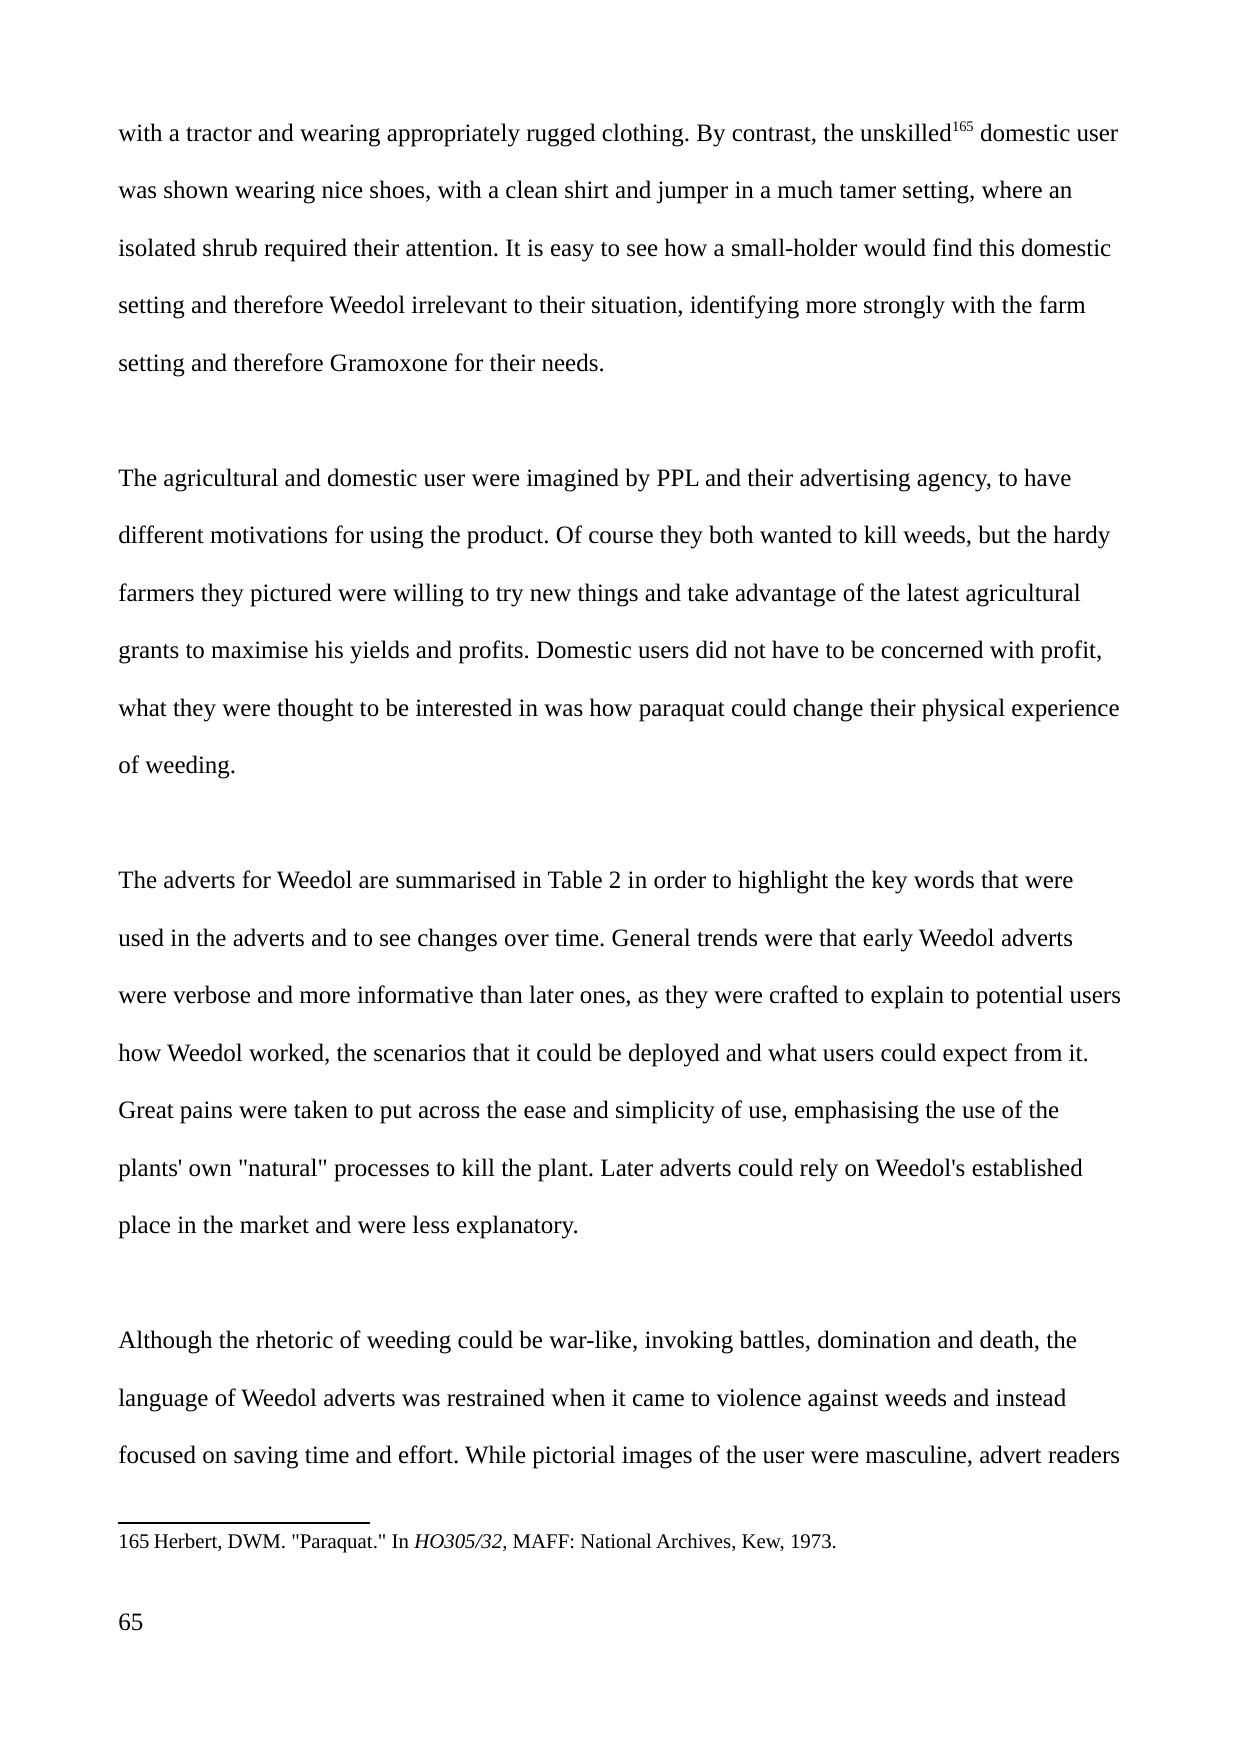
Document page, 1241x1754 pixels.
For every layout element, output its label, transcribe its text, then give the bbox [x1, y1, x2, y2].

text with a tractor and wearing appropriately rugged clothing. By contrast, the unskilled domestic user was shown wearing nice shoes, with a clean shirt and jumper in a much tamer setting, where an isolated shrub required their attention. It is easy to see how a small-holder would find this domestic setting and therefore Weedol irrelevant to their situation, identifying more strongly with the farm setting and therefore Gramoxone for their needs. [118, 118, 1122, 377]
text Although the rhetoric of weeding could be war-like, invoking battles, domination and death, the language of Weedol adverts was restrained when it came to violence against weeds and instead focused on saving time and effort. While pictorial images of the user were masculine, advert readers [118, 1326, 1122, 1469]
text Herbert, DWM. "Paraquat." In HO305/32, MAFF: National Archives, Kew, 1973. [118, 1529, 1122, 1553]
text The adverts for Weedol are summarised in Table 2 in order to highlight the key words that were used in the adverts and to see changes over time. General trends were that early Weedol adverts were verbose and more informative than later ones, as they were crafted to explain to potential users how Weedol worked, the scenarios that it could be deployed and what users could expect from it. Great pains were taken to put across the ease and simplicity of use, emphasising the use of the plants' own "natural" processes to kill the plant. Later adverts could rely on Weedol's established place in the market and were less explanatory. [118, 866, 1122, 1239]
text The agricultural and domestic user were imagined by PPL and their advertising agency, to have different motivations for using the product. Of course they both wanted to kill weeds, but the hardy farmers they pictured were willing to try new things and take advantage of the latest agricultural grants to maximise his yields and profits. Domestic users did not have to be concerned with profit, what they were thought to be interested in was how paraquat could change their physical experience of weeding. [118, 463, 1122, 779]
